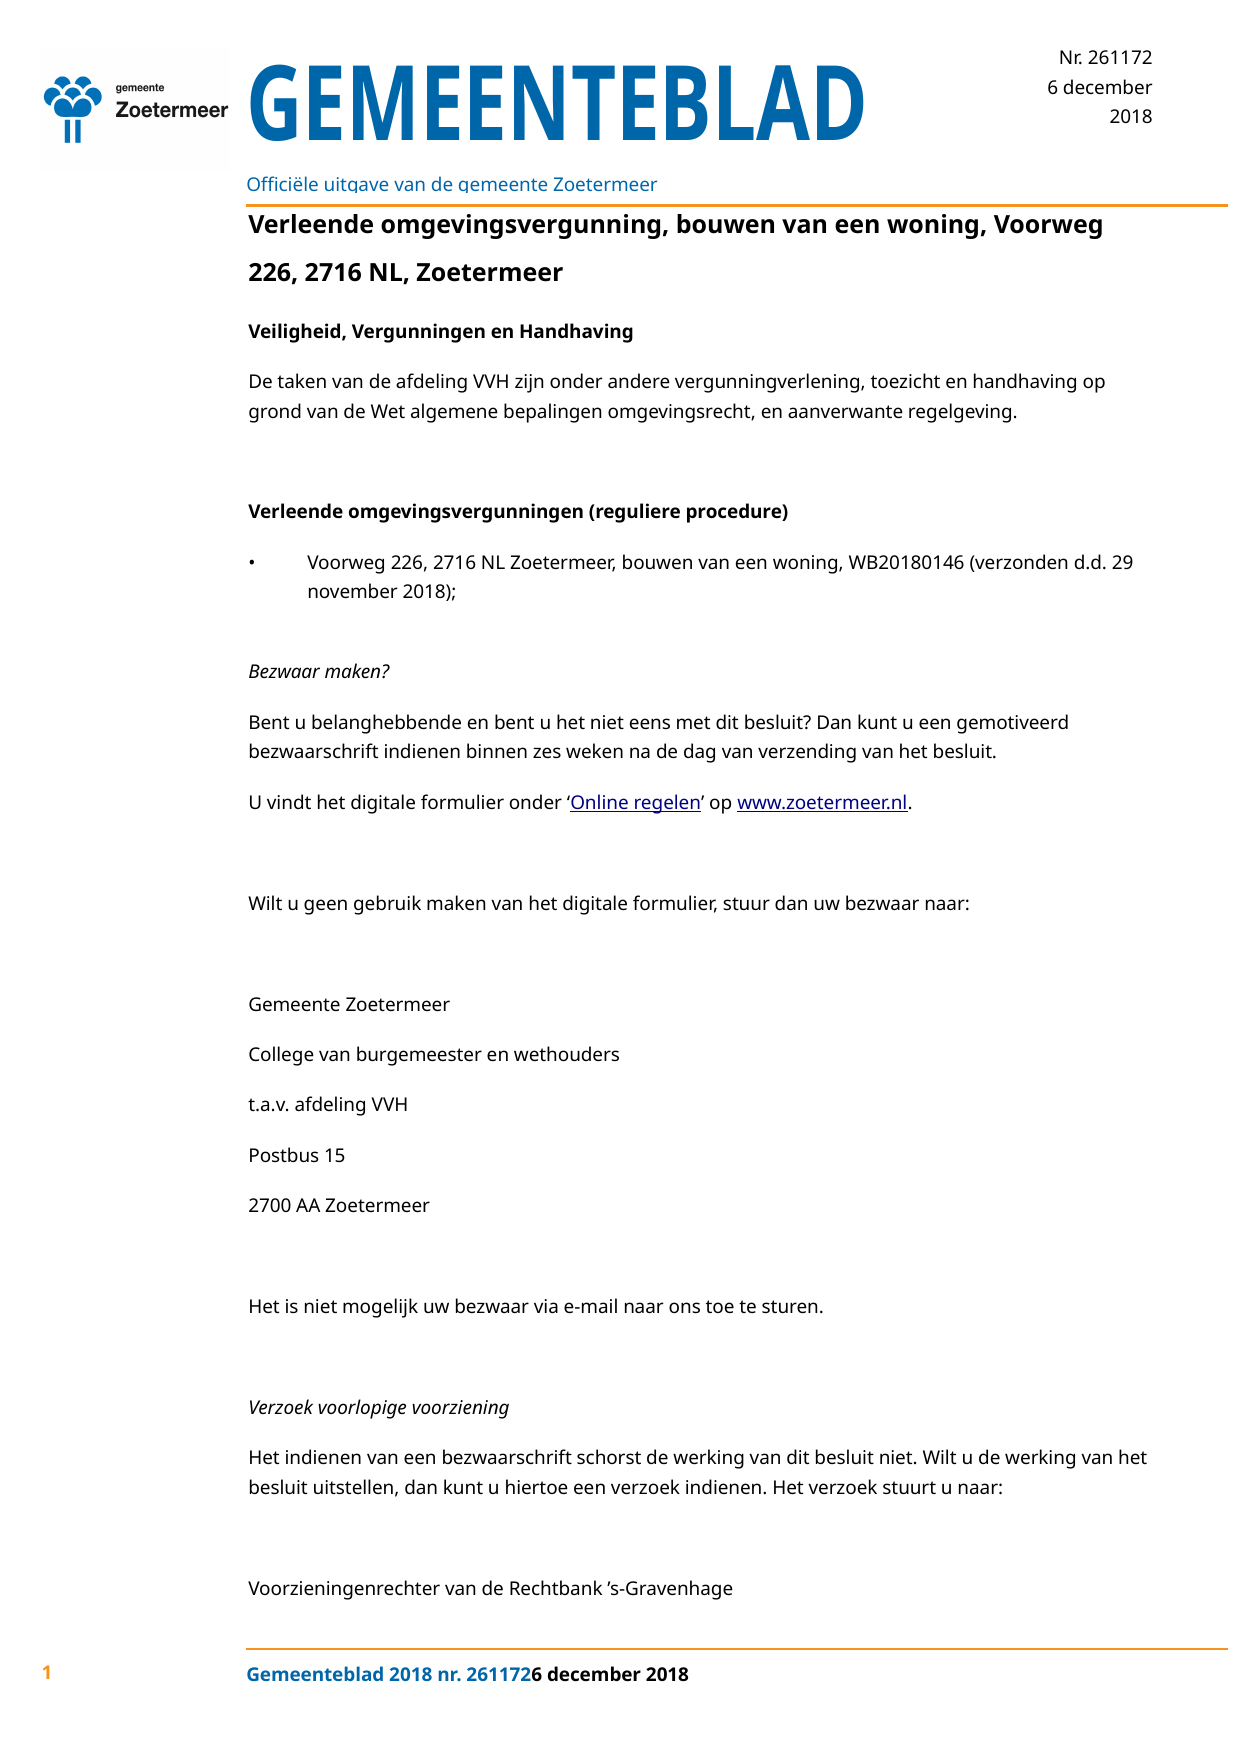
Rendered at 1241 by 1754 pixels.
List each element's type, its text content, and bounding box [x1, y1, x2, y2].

text Het is niet mogelijk uw bezwaar via e-mail naar ons toe te sturen. [248, 1293, 1152, 1319]
text U vindt het digitale formulier onder ‘Online regelen’ op www.zoetermeer.nl. [248, 789, 1152, 815]
text Wilt u geen gebruik maken van het digitale formulier, stuur dan uw bezwaar naar: [248, 890, 1152, 916]
text Voorzieningenrechter van de Rechtbank ’s-Gravenhage [248, 1575, 1152, 1601]
text Gemeente Zoetermeer [248, 991, 1152, 1017]
text College van burgemeester en wethouders [248, 1041, 1152, 1067]
text Verzoek voorlopige voorziening [248, 1394, 1152, 1420]
text Postbus 15 [248, 1142, 1152, 1168]
text 2700 AA Zoetermeer [248, 1192, 1152, 1218]
text Verleende omgevingsvergunningen (reguliere procedure) [248, 499, 1152, 524]
text Verleende omgevingsvergunning, bouwen van een woning, Voorweg 226, 2716 NL, Zoetermeer [248, 207, 1152, 288]
text Bezwaar maken? [248, 659, 1152, 684]
text t.a.v. afdeling VVH [248, 1092, 1152, 1117]
text Bent u belanghebbende en bent u het niet eens met dit besluit? Dan kunt u een gemotiveerd bezwaarschrift indienen binnen zes weken na de dag van verzending van het besluit. [248, 709, 1152, 764]
list Voorweg 226, 2716 NL Zoetermeer, bouwen van een woning, WB20180146 (verzonden d.d. 29 november 2018); [248, 549, 1152, 604]
text De taken van de afdeling VVH zijn onder andere vergunningverlening, toezicht en handhaving op grond van de Wet algemene bepalingen omgevingsrecht, en aanverwante regelgeving. [248, 368, 1152, 424]
text Het indienen van een bezwaarschrift schorst de werking van dit besluit niet. Wilt u de werking van het besluit uitstellen, dan kunt u hiertoe een verzoek indienen. Het verzoek stuurt u naar: [248, 1444, 1152, 1500]
text Veiligheid, Vergunningen en Handhaving [248, 318, 1152, 344]
picture [41, 47, 231, 172]
